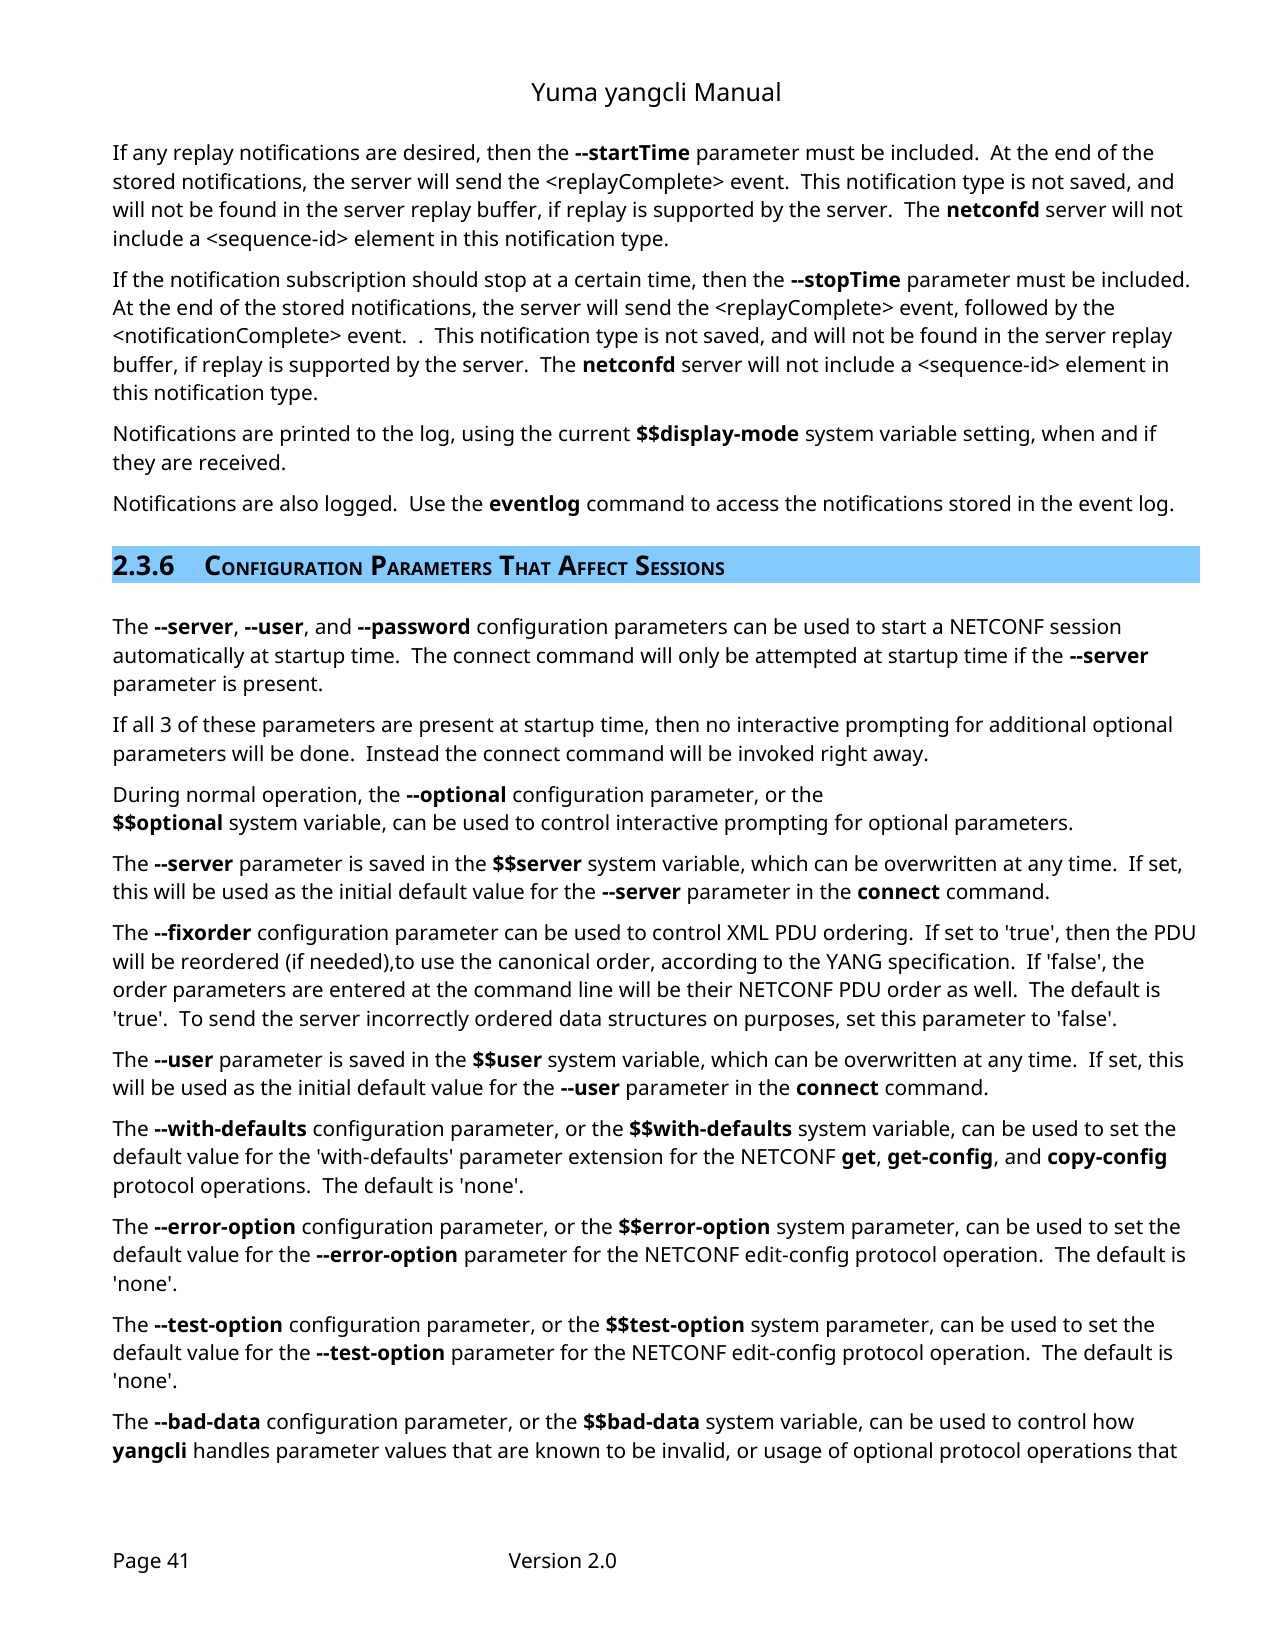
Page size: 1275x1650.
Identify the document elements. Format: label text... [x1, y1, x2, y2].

text If the notification subscription should stop at a certain time, then the --stopTime parameter must be included. At the end of the stored notifications, the server will send the <replayComplete> event, followed by the <notificationComplete> event. . This notification type is not saved, and will not be found in the server replay buffer, if replay is supported by the server. The netconfd server will not include a <sequence-id> element in this notification type. [112, 265, 1200, 407]
text During normal operation, the --optional configuration parameter, or the $$optional system variable, can be used to control interactive prompting for optional parameters. [112, 780, 1200, 837]
text The --server parameter is saved in the $$server system variable, which can be overwritten at any time. If set, this will be used as the initial default value for the --server parameter in the connect command. [112, 849, 1200, 906]
text If any replay notifications are desired, then the --startTime parameter must be included. At the end of the stored notifications, the server will send the <replayComplete> event. This notification type is not saved, and will not be found in the server replay buffer, if replay is supported by the server. The netconfd server will not include a <sequence-id> element in this notification type. [112, 138, 1200, 252]
text The --user parameter is saved in the $$user system variable, which can be overwritten at any time. If set, this will be used as the initial default value for the --user parameter in the connect command. [112, 1045, 1200, 1102]
text The --error-option configuration parameter, or the $$error-option system parameter, can be used to set the default value for the --error-option parameter for the NETCONF edit-config protocol operation. The default is 'none'. [112, 1212, 1200, 1297]
text The --bad-data configuration parameter, or the $$bad-data system variable, can be used to control how yangcli handles parameter values that are known to be invalid, or usage of optional protocol operations that [112, 1407, 1200, 1464]
text The --fixorder configuration parameter can be used to control XML PDU ordering. If set to 'true', then the PDU will be reordered (if needed),to use the canonical order, according to the YANG specification. If 'false', the order parameters are entered at the command line will be their NETCONF PDU order as well. The default is 'true'. To send the server incorrectly ordered data structures on purposes, set this parameter to 'false'. [112, 918, 1200, 1032]
text The --test-option configuration parameter, or the $$test-option system parameter, can be used to set the default value for the --test-option parameter for the NETCONF edit-config protocol operation. The default is 'none'. [112, 1310, 1200, 1395]
text Notifications are also logged. Use the eventlog command to access the notifications stored in the event log. [112, 489, 1200, 517]
text The --with-defaults configuration parameter, or the $$with-defaults system variable, can be used to set the default value for the 'with-defaults' parameter extension for the NETCONF get, get-config, and copy-config protocol operations. The default is 'none'. [112, 1114, 1200, 1199]
text The --server, --user, and --password configuration parameters can be used to start a NETCONF session automatically at startup time. The connect command will only be attempted at startup time if the --server parameter is present. [112, 612, 1200, 698]
text Notifications are printed to the log, using the current $$display-mode system variable setting, when and if they are received. [112, 419, 1200, 476]
text If all 3 of these parameters are present at startup time, then no interactive prompting for additional optional parameters will be done. Instead the connect command will be invoked right away. [112, 710, 1200, 767]
subtitle Configuration Parameters That Affect Sessions [112, 546, 1200, 583]
